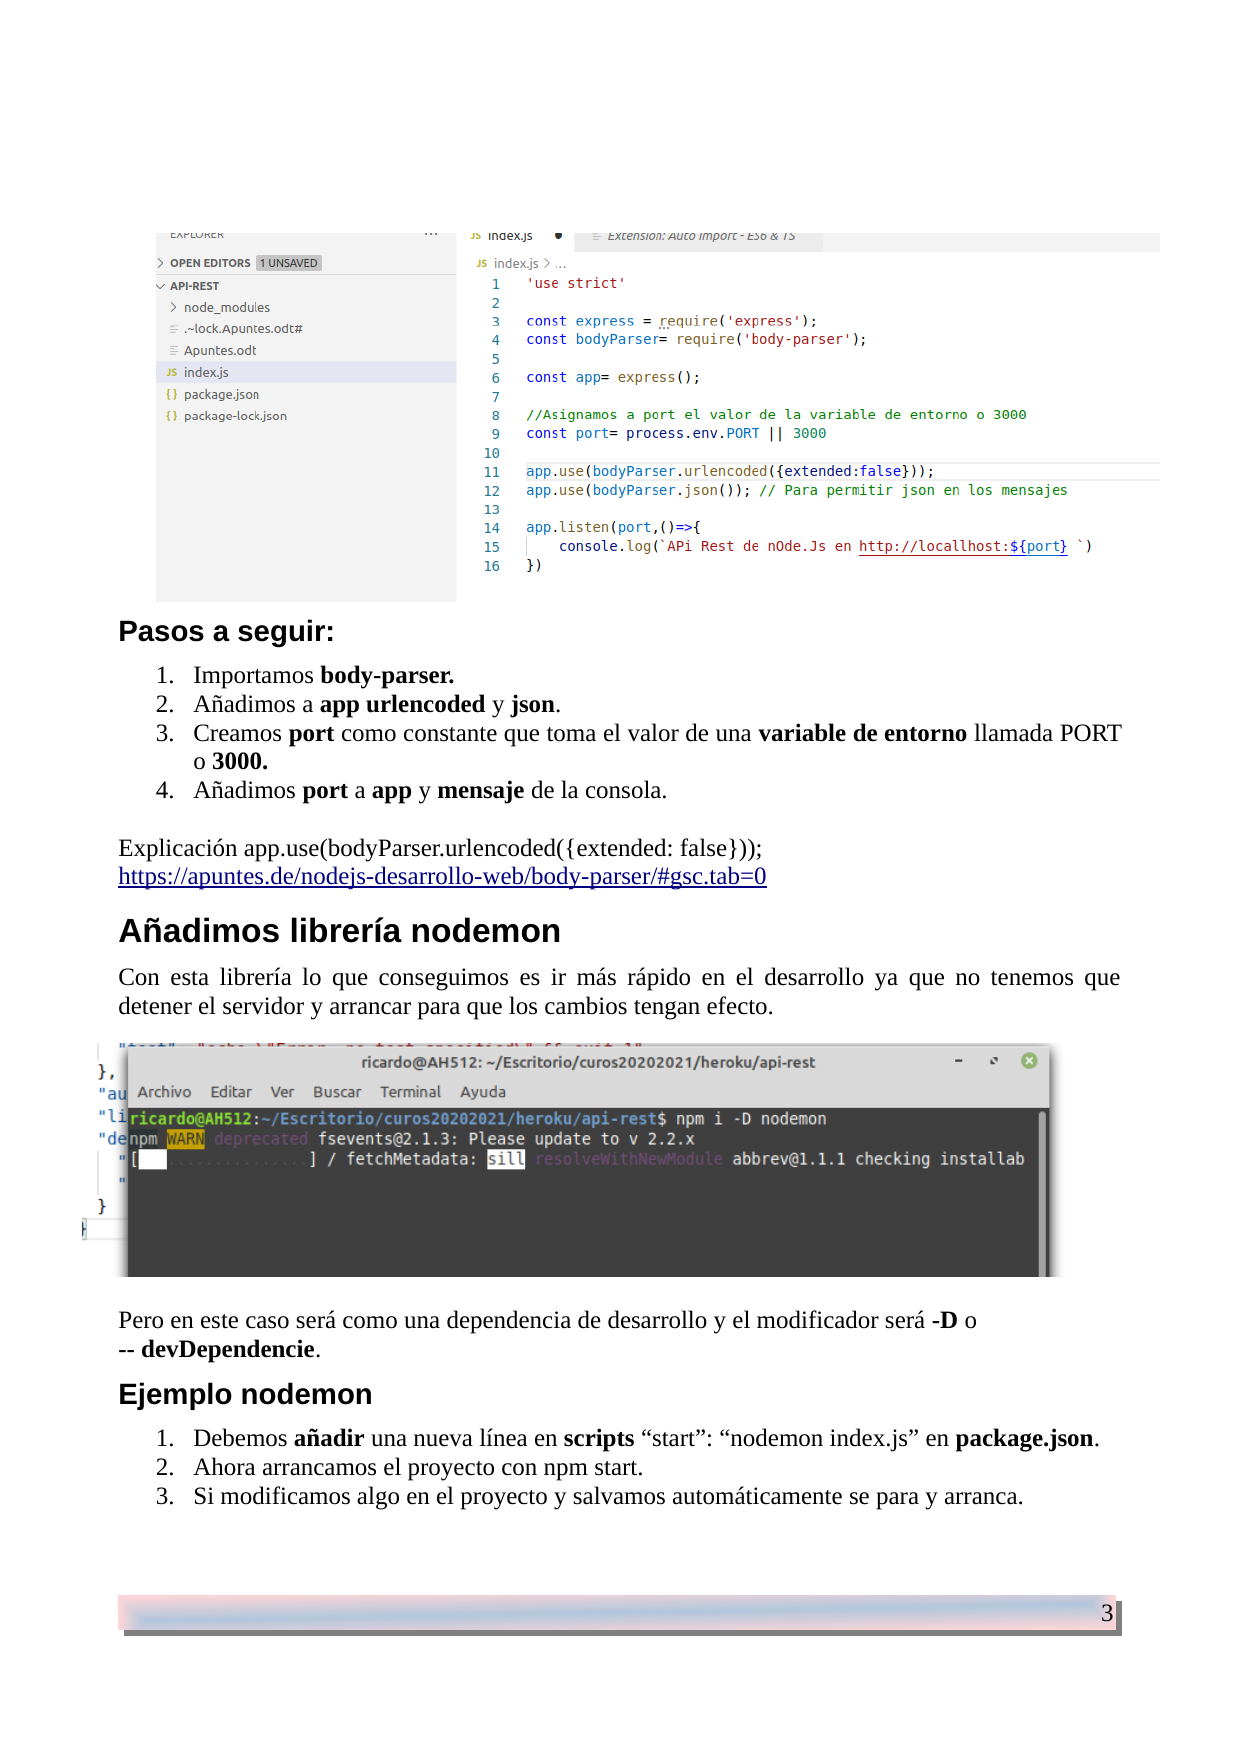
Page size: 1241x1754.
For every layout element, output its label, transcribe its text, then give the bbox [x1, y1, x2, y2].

picture [81, 1043, 1086, 1277]
subtitle Ejemplo nodemon [118, 1377, 1122, 1411]
list Ahora arrancamos el proyecto con npm start. [156, 1452, 1122, 1481]
text -- devDependencie. [118, 1334, 1122, 1362]
list Si modificamos algo en el proyecto y salvamos automáticamente se para y arranca. [156, 1481, 1122, 1509]
list Añadimos port a app y mensaje de la consola. [156, 775, 1122, 804]
list Añadimos a app urlencoded y json. [156, 689, 1122, 718]
picture [156, 233, 1160, 602]
list Creamos port como constante que toma el valor de una variable de entorno llamada PORT o 3000. [156, 718, 1122, 775]
subtitle Añadimos librería nodemon [118, 911, 1122, 949]
text Pero en este caso será como una dependencia de desarrollo y el modificador será -D o [118, 1305, 1122, 1334]
text Explicación app.use(bodyParser.urlencoded({extended: false})); [118, 833, 1122, 861]
text Con esta librería lo que conseguimos es ir más rápido en el desarrollo ya que no tenemos que detener el servidor y arrancar para que los cambios tengan efecto. [118, 962, 1122, 1019]
text https://apuntes.de/nodejs-desarrollo-web/body-parser/#gsc.tab=0 [118, 861, 1122, 890]
subtitle Pasos a seguir: [118, 602, 1122, 648]
list Importamos body-parser. [156, 660, 1122, 689]
list Debemos añadir una nueva línea en scripts “start”: “nodemon index.js” en package.json. [156, 1423, 1122, 1452]
